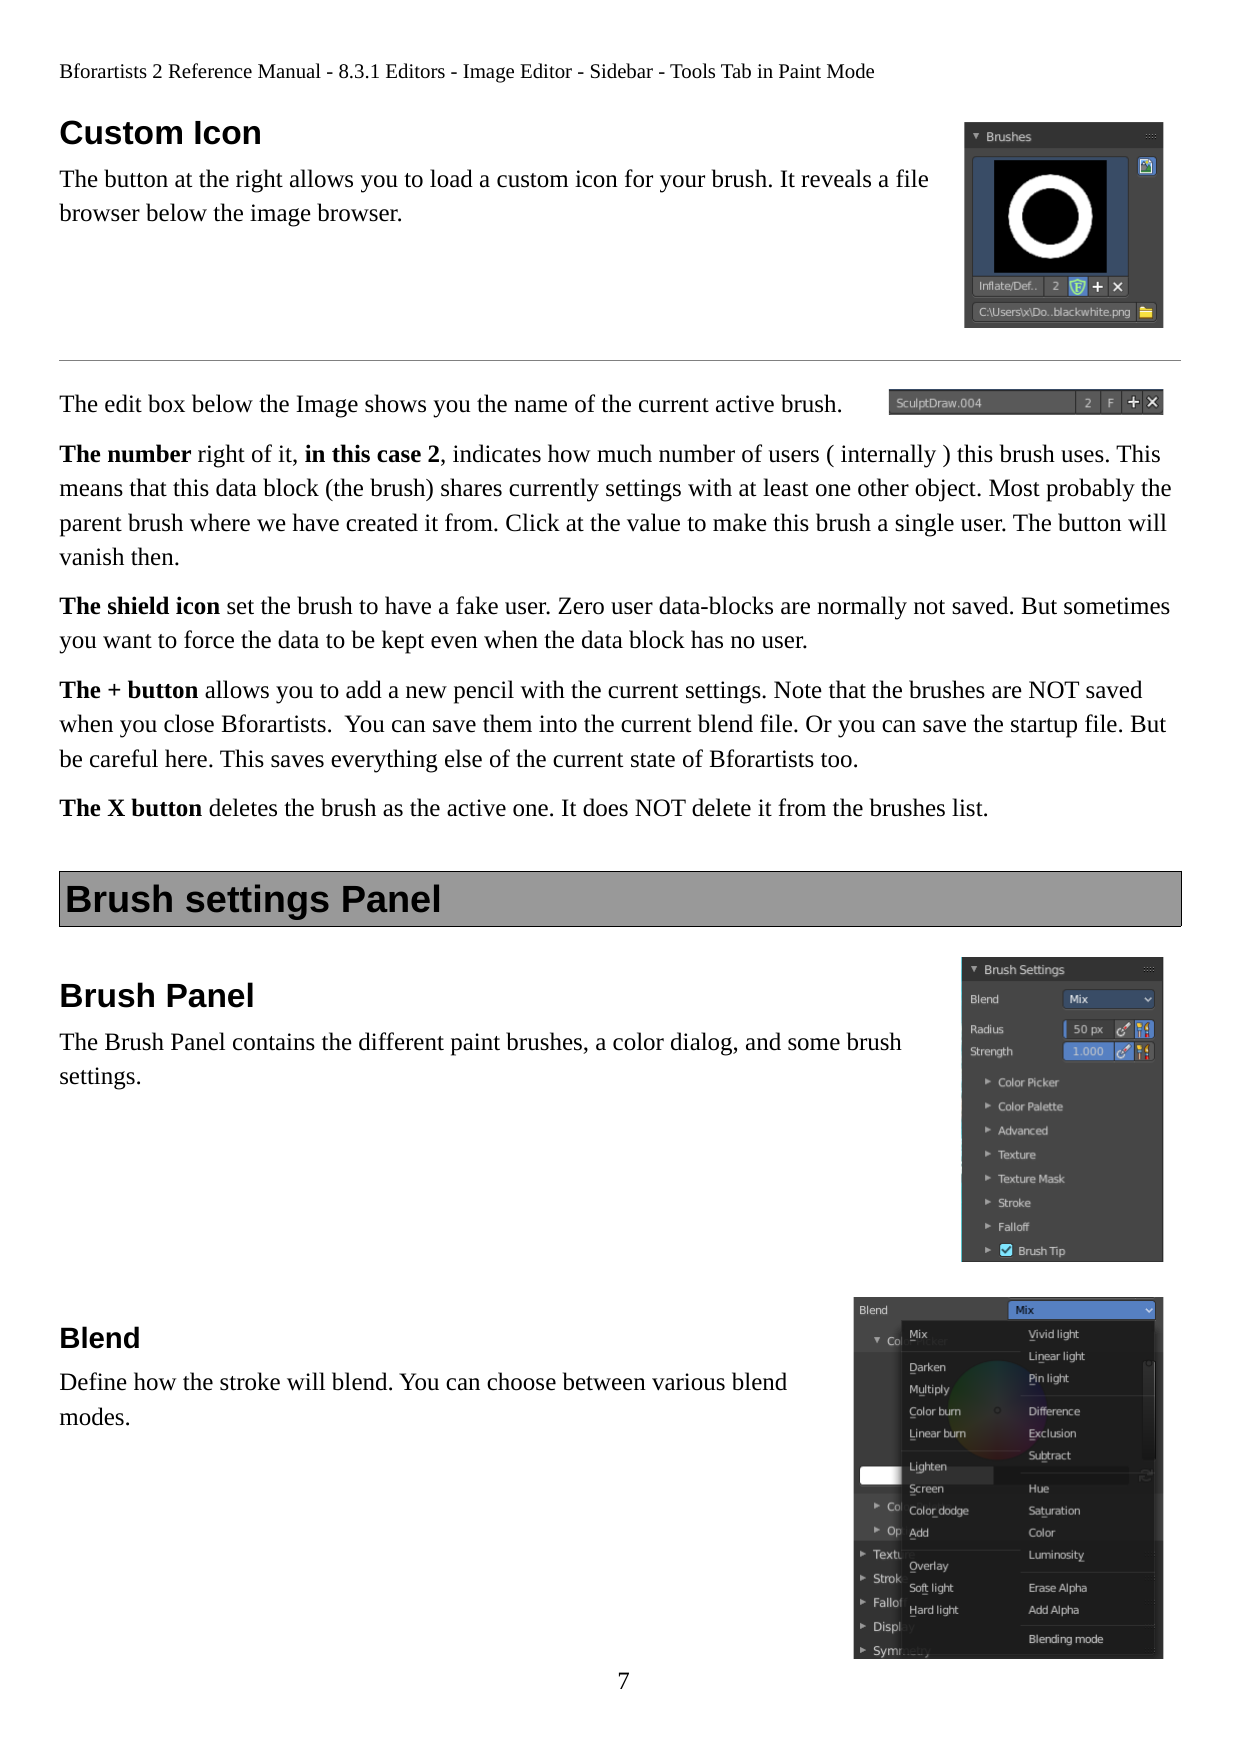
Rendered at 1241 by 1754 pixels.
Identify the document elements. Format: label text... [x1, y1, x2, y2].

subtitle [1164, 975, 1181, 1014]
text The shield icon set the brush to have a fake user. Zero user data-blocks are normally not saved. But sometimes you want to force the data to be kept even when the data block has no user. [59, 591, 1181, 654]
subtitle Brush Panel [59, 975, 961, 1014]
text The edit box below the Image shows you the name of the current active brush. [59, 389, 1181, 418]
picture [964, 122, 1164, 328]
table_header Brush settings Panel [60, 872, 1181, 926]
subtitle Custom Icon [59, 113, 1181, 151]
text The button at the right allows you to load a custom icon for your brush. It reveals a file browser below the image browser. [59, 164, 964, 227]
picture [961, 957, 1164, 1262]
picture [853, 1297, 1164, 1659]
subtitle Blend [59, 1321, 853, 1355]
text The X button deletes the brush as the active one. It does NOT delete it from the brushes list. [59, 793, 1181, 821]
subtitle [1164, 1321, 1181, 1355]
picture [888, 389, 1164, 415]
text The + button allows you to add a new pencil with the current settings. Note that the brushes are NOT saved when you close Bforartists. You can save them into the current blend file. Or you can save the startup file. But be careful here. This saves everything else of the current state of Bforartists too. [59, 675, 1181, 772]
text The number right of it, in this case 2, indicates how much number of users ( internally ) this brush uses. This means that this data block (the brush) shares currently settings with at least one other object. Most probably the parent brush where we have created it from. Click at the value to make this brush a single user. The button will vanish then. [59, 439, 1181, 571]
text Define how the stroke will blend. You can choose between various blend modes. [59, 1367, 853, 1430]
text The Brush Panel contains the different paint brushes, a color dialog, and some brush settings. [59, 1027, 961, 1090]
